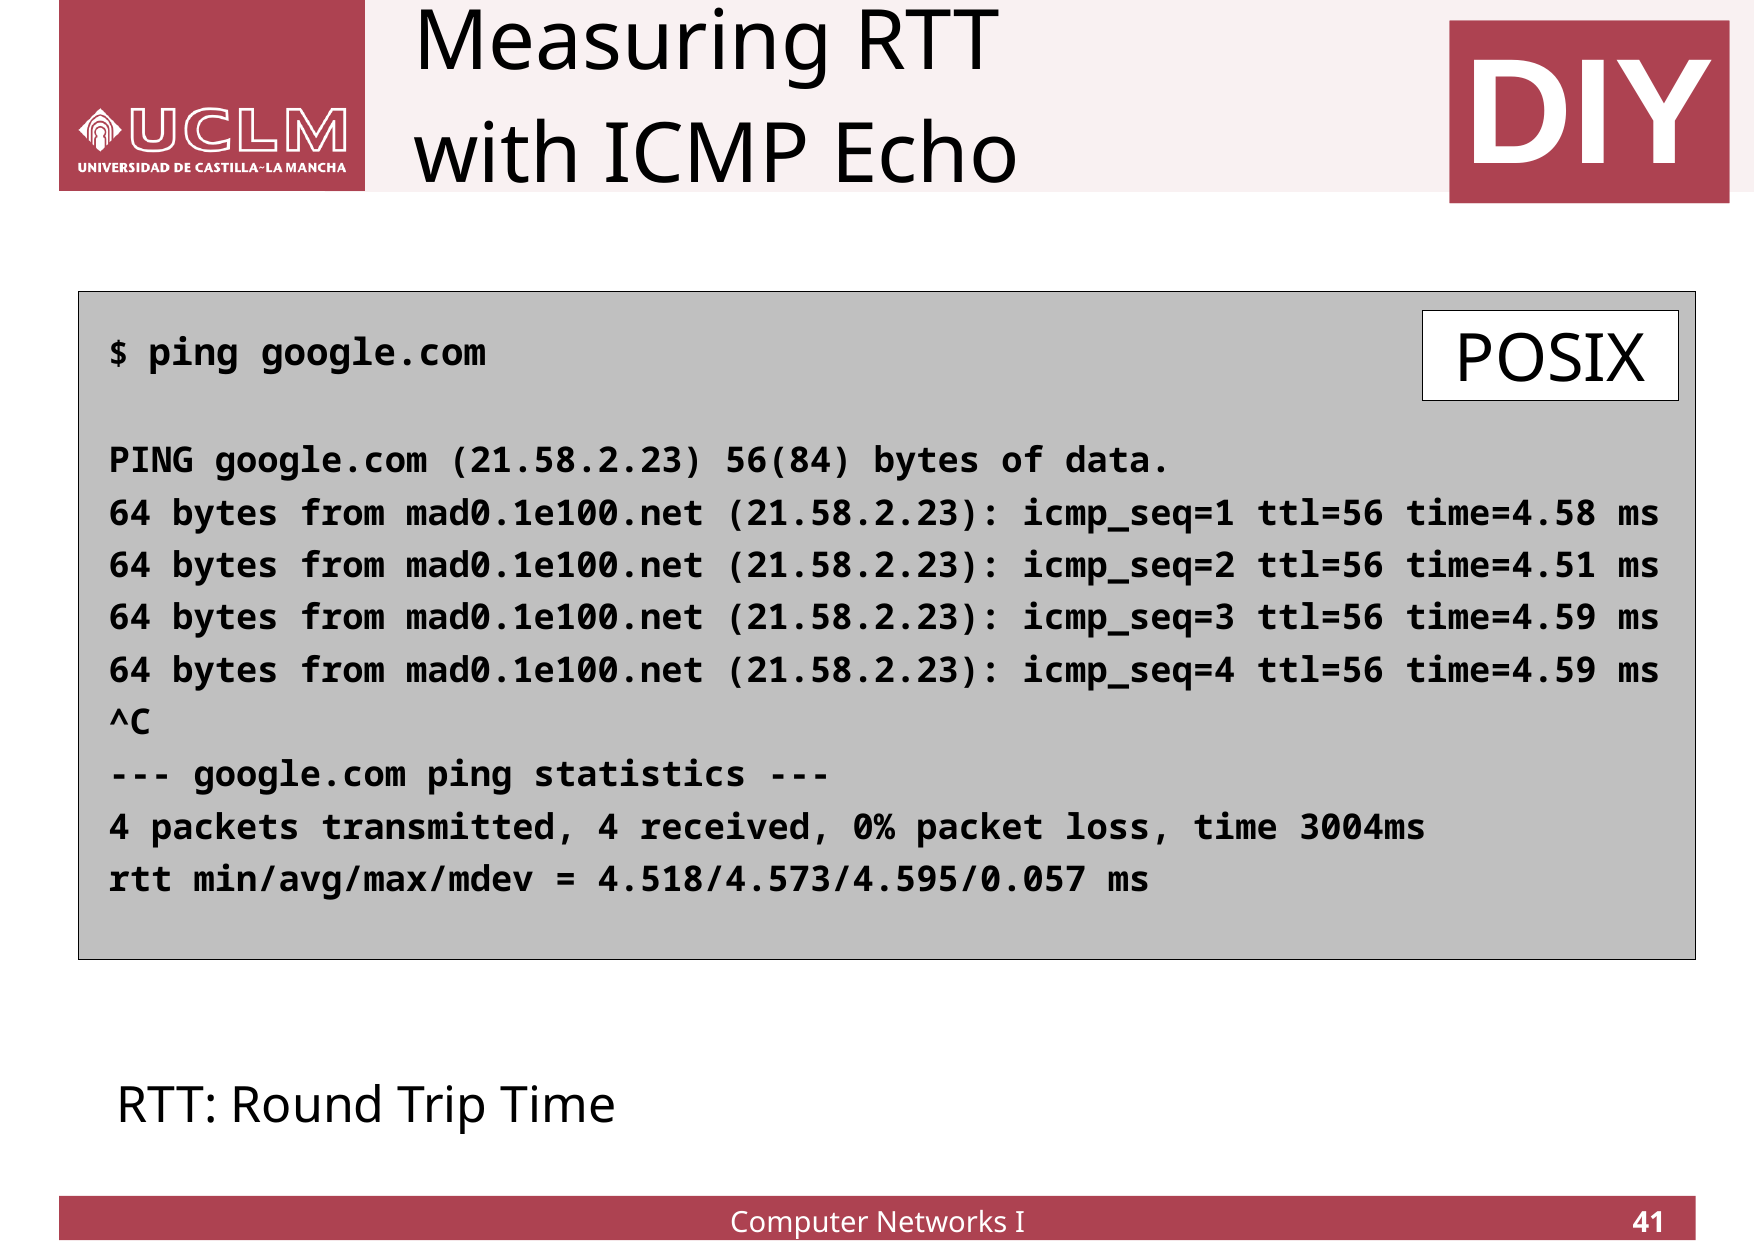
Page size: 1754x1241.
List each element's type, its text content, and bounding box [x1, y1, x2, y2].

list RTT: Round Trip Time [116, 1068, 770, 1142]
text_box $ ping google.com PING google.com (21.58.2.23) 56(84) bytes of data. 64 bytes from mad0.1e100.net (21.58.2.23): icmp_seq=1 ttl=56 time=4.58 ms 64 bytes from mad0.1e100.net (21.58.2.23): icmp_seq=2 ttl=56 time=4.51 ms 64 bytes from mad0.1e100.net (21.58.2.23): icmp_seq=3 ttl=56 time=4.59 ms 64 bytes from mad0.1e100.net (21.58.2.23): icmp_seq=4 ttl=56 time=4.59 ms ^C --- google.com ping statistics --- 4 packets transmitted, 4 received, 0% packet loss, time 3004ms rtt min/avg/max/mdev = 4.518/4.573/4.595/0.057 ms [78, 291, 1696, 960]
list POSIX [1422, 310, 1679, 401]
picture [59, 0, 365, 191]
title Measuring RTT with ICMP Echo [413, 0, 1667, 198]
text_box DIY [1449, 20, 1730, 204]
